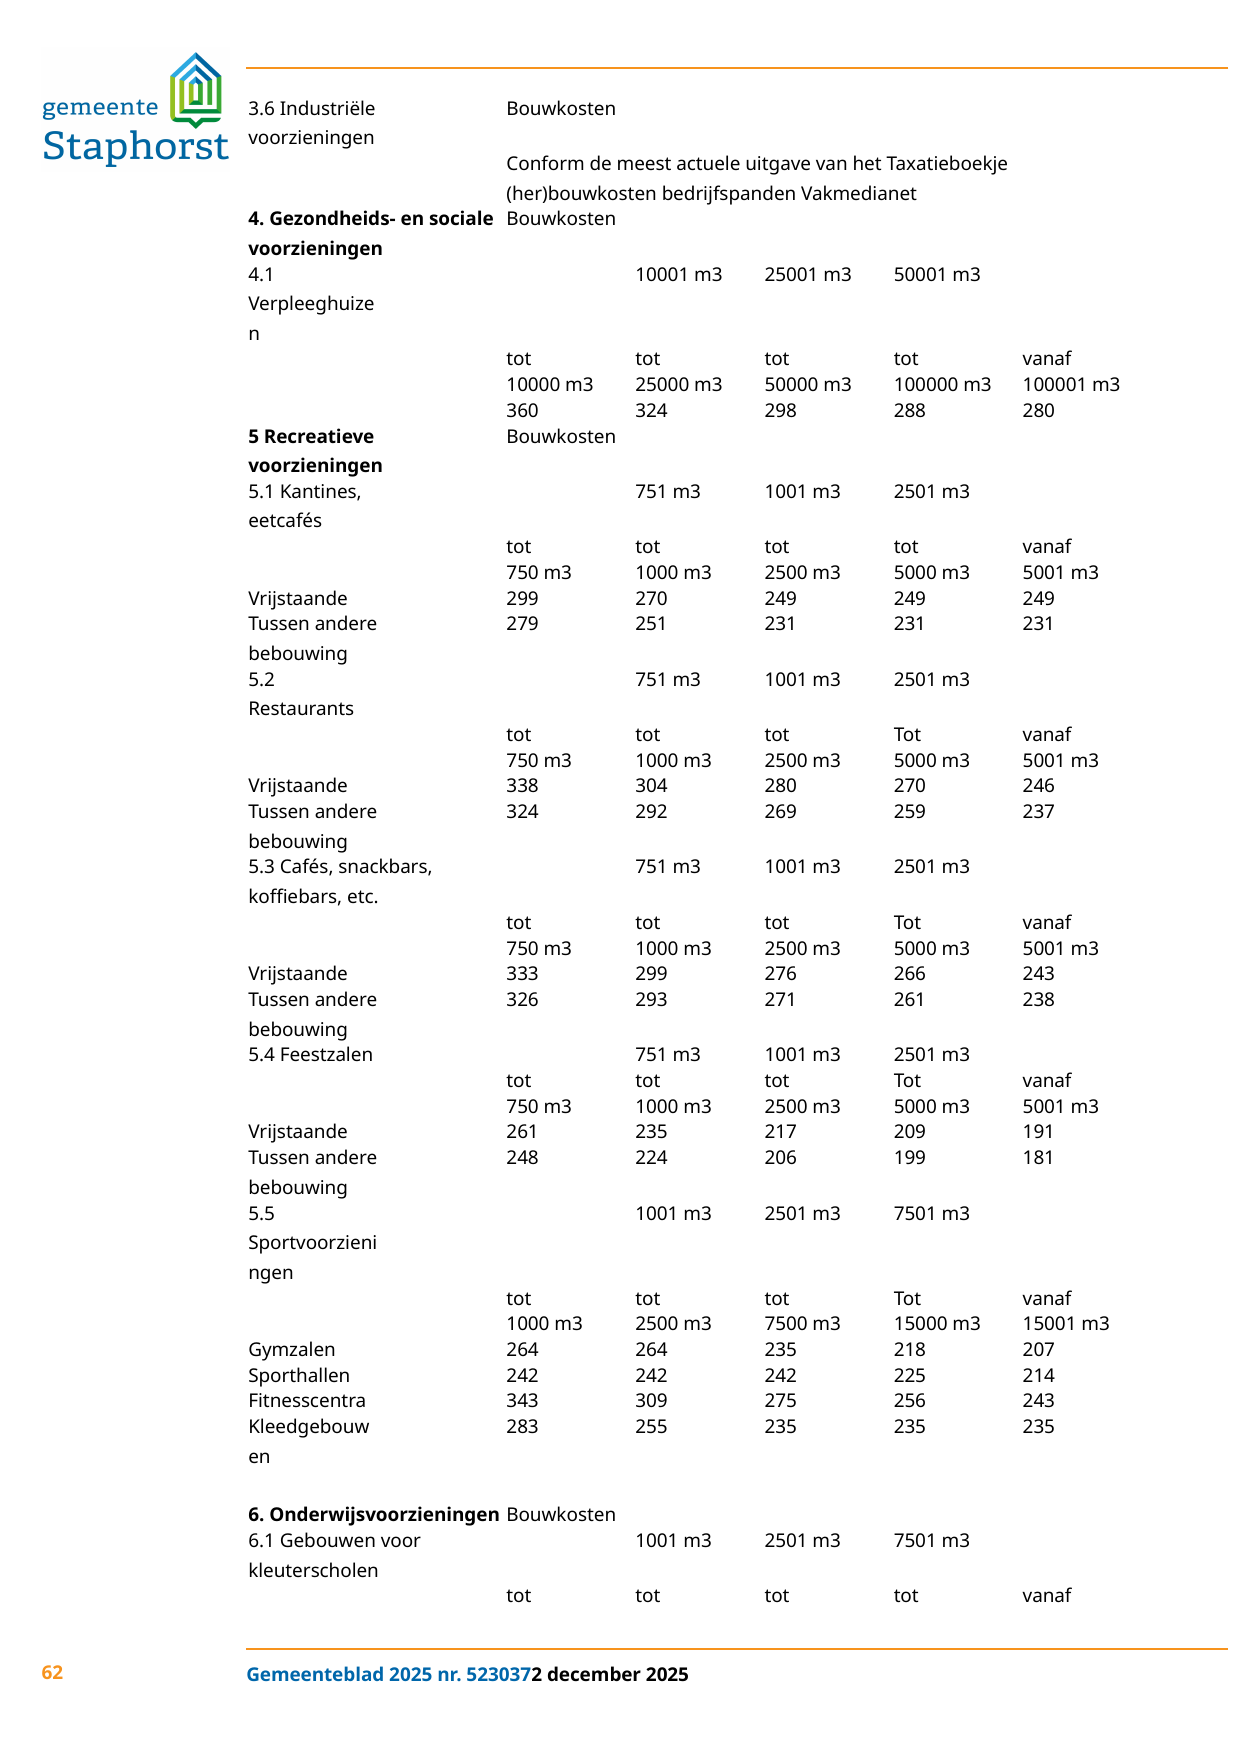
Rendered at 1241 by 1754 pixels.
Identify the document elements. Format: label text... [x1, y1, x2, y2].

table_cell 242 [764, 1362, 893, 1388]
table_cell [377, 585, 506, 611]
table_cell [377, 986, 506, 1042]
table_cell 7501 m3 [894, 1200, 1022, 1285]
table_cell Tot [894, 909, 1022, 935]
table_cell tot [764, 909, 893, 935]
table_cell 235 [764, 1336, 893, 1362]
table_header Bouwkosten [506, 1502, 1152, 1527]
table_cell 280 [764, 773, 893, 798]
table_cell 270 [894, 773, 1022, 798]
table_cell 199 [894, 1145, 1022, 1200]
table_cell vanaf [1023, 1067, 1152, 1093]
table_cell 3.6 Industriële voorzieningen [248, 95, 506, 150]
table_cell [377, 721, 506, 747]
table_cell tot [764, 1067, 893, 1093]
table_cell [377, 799, 506, 854]
table_header 6. Onderwijsvoorzieningen [248, 1502, 506, 1527]
table_cell 1001 m3 [635, 1200, 764, 1285]
table_cell [1023, 854, 1152, 909]
table_cell Kleedgebouwen [248, 1413, 377, 1469]
table_cell [377, 935, 506, 961]
table_cell 25001 m3 [764, 261, 893, 346]
table_cell [377, 1119, 506, 1144]
table_cell 25000 m3 [635, 371, 764, 397]
picture [41, 47, 231, 172]
table_cell Vrijstaande [248, 585, 377, 611]
table_cell 5001 m3 [1023, 1093, 1152, 1119]
table_cell tot [764, 1583, 893, 1608]
table_cell 292 [635, 799, 764, 854]
table_cell [248, 371, 377, 397]
table_cell 15000 m3 [894, 1310, 1022, 1336]
table_cell 242 [506, 1362, 635, 1388]
table_cell 50000 m3 [764, 371, 893, 397]
table_cell [377, 773, 506, 798]
table_cell tot [894, 1583, 1022, 1608]
table_cell 261 [894, 986, 1022, 1042]
table_cell [377, 261, 506, 346]
table_cell 246 [1023, 773, 1152, 798]
table_cell tot [506, 909, 635, 935]
table_cell vanaf [1023, 346, 1152, 371]
table_cell tot [506, 346, 635, 371]
table_cell [377, 534, 506, 559]
table_cell 360 [506, 397, 635, 423]
table_cell Tussen andere bebouwing [248, 986, 377, 1042]
table_cell [377, 478, 506, 533]
table_cell [248, 559, 377, 585]
table_cell [377, 1285, 506, 1310]
table_cell 2501 m3 [894, 1042, 1022, 1067]
table_cell tot [506, 1285, 635, 1310]
table_cell 249 [764, 585, 893, 611]
table_cell 1001 m3 [764, 478, 893, 533]
table_cell 2500 m3 [764, 1093, 893, 1119]
table_cell Tussen andere bebouwing [248, 799, 377, 854]
table_cell 2501 m3 [764, 1527, 893, 1583]
table_cell 100001 m3 [1023, 371, 1152, 397]
table_cell 217 [764, 1119, 893, 1144]
table_cell 206 [764, 1145, 893, 1200]
table_cell 751 m3 [635, 854, 764, 909]
table_cell [377, 1583, 506, 1608]
table_cell 261 [506, 1119, 635, 1144]
table_cell tot [506, 1067, 635, 1093]
table_cell vanaf [1023, 1285, 1152, 1310]
table_cell [377, 371, 506, 397]
table_cell [377, 909, 506, 935]
table_cell [377, 1200, 506, 1285]
table_cell 2501 m3 [894, 854, 1022, 909]
table_cell Gymzalen [248, 1336, 377, 1362]
table_cell 207 [1023, 1336, 1152, 1362]
table_cell [248, 721, 377, 747]
table_cell [377, 1145, 506, 1200]
table_cell Bouwkosten [506, 423, 1152, 478]
table_cell 324 [635, 397, 764, 423]
table_cell tot [635, 534, 764, 559]
table_cell 259 [894, 799, 1022, 854]
table_cell 15001 m3 [1023, 1310, 1152, 1336]
table_cell [506, 854, 635, 909]
table_cell Bouwkosten [506, 95, 1152, 150]
table_cell 2501 m3 [894, 478, 1022, 533]
table_cell Tussen andere bebouwing [248, 1145, 377, 1200]
table_cell tot [764, 1285, 893, 1310]
table_cell 2501 m3 [894, 666, 1022, 721]
table_cell 1001 m3 [764, 1042, 893, 1067]
table_cell 1000 m3 [506, 1310, 635, 1336]
table_cell 100000 m3 [894, 371, 1022, 397]
table_cell tot [894, 534, 1022, 559]
table_cell [377, 397, 506, 423]
table_cell 10000 m3 [506, 371, 635, 397]
table_cell 1001 m3 [635, 1527, 764, 1583]
table_cell [1023, 1200, 1152, 1285]
table_cell 218 [894, 1336, 1022, 1362]
table_cell 6.1 Gebouwen voor kleuterscholen [248, 1527, 506, 1583]
table_cell 255 [635, 1413, 764, 1469]
table_cell 181 [1023, 1145, 1152, 1200]
table_cell [377, 666, 506, 721]
table_cell [1023, 478, 1152, 533]
table_cell 5.5 Sportvoorzieningen [248, 1200, 377, 1285]
table_cell [377, 346, 506, 371]
table_cell 238 [1023, 986, 1152, 1042]
table_cell 242 [635, 1362, 764, 1388]
table_cell tot [764, 721, 893, 747]
table_cell vanaf [1023, 721, 1152, 747]
table_cell 5.1 Kantines, eetcafés [248, 478, 377, 533]
table_cell 750 m3 [506, 935, 635, 961]
table_cell [1023, 1042, 1152, 1067]
table_cell 4.1 Verpleeghuizen [248, 261, 377, 346]
table_cell 5001 m3 [1023, 935, 1152, 961]
table_cell [1023, 261, 1152, 346]
table_cell tot [506, 721, 635, 747]
table_cell 5001 m3 [1023, 747, 1152, 773]
table_cell 225 [894, 1362, 1022, 1388]
table_cell 280 [1023, 397, 1152, 423]
table_cell vanaf [1023, 909, 1152, 935]
table_cell [248, 346, 377, 371]
table_cell Vrijstaande [248, 1119, 377, 1144]
table_cell 266 [894, 961, 1022, 986]
table_cell [377, 1336, 506, 1362]
table_cell 299 [635, 961, 764, 986]
table_cell 324 [506, 799, 635, 854]
table_cell 243 [1023, 961, 1152, 986]
table_cell 751 m3 [635, 1042, 764, 1067]
table_cell 10001 m3 [635, 261, 764, 346]
table_cell 5000 m3 [894, 747, 1022, 773]
table_cell 5.2 Restaurants [248, 666, 377, 721]
table_cell tot [635, 909, 764, 935]
table_cell 1001 m3 [764, 666, 893, 721]
table_cell Vrijstaande [248, 961, 377, 986]
table_cell [377, 1362, 506, 1388]
table_cell Tot [894, 1285, 1022, 1310]
table_cell [248, 1310, 377, 1336]
table_cell 1000 m3 [635, 935, 764, 961]
table_cell 1000 m3 [635, 1093, 764, 1119]
table_cell 2500 m3 [635, 1310, 764, 1336]
table_cell 283 [506, 1413, 635, 1469]
table_cell tot [635, 1583, 764, 1608]
table_cell Fitnesscentra [248, 1388, 377, 1413]
table_cell 5000 m3 [894, 1093, 1022, 1119]
table_cell 288 [894, 397, 1022, 423]
table_cell Bouwkosten [506, 205, 1152, 261]
table_cell 235 [635, 1119, 764, 1144]
table_cell 5 Recreatieve voorzieningen [248, 423, 506, 478]
table_cell Tot [894, 721, 1022, 747]
table_cell [248, 1093, 377, 1119]
table_cell [377, 1042, 506, 1067]
table_cell tot [635, 1285, 764, 1310]
table_cell tot [635, 721, 764, 747]
table_cell 235 [894, 1413, 1022, 1469]
table_cell 248 [506, 1145, 635, 1200]
table_cell 299 [506, 585, 635, 611]
table_cell 333 [506, 961, 635, 986]
table_cell tot [506, 534, 635, 559]
table_cell tot [635, 1067, 764, 1093]
table_cell [506, 1527, 635, 1583]
table_cell 2500 m3 [764, 747, 893, 773]
table_cell 751 m3 [635, 478, 764, 533]
table_cell 276 [764, 961, 893, 986]
table_cell 5000 m3 [894, 559, 1022, 585]
table_cell 338 [506, 773, 635, 798]
table_cell tot [635, 346, 764, 371]
table_cell 249 [1023, 585, 1152, 611]
table_cell 243 [1023, 1388, 1152, 1413]
table_cell 5.3 Cafés, snackbars, koffiebars, etc. [248, 854, 506, 909]
table_cell 5.4 Feestzalen [248, 1042, 377, 1067]
table_cell 191 [1023, 1119, 1152, 1144]
table_cell 304 [635, 773, 764, 798]
table_cell 271 [764, 986, 893, 1042]
table_cell Conform de meest actuele uitgave van het Taxatieboekje (her)bouwkosten bedrijfspanden Vakmedianet [506, 150, 1152, 205]
table_cell 224 [635, 1145, 764, 1200]
table_cell 750 m3 [506, 559, 635, 585]
table_cell [377, 559, 506, 585]
table_cell 1001 m3 [764, 854, 893, 909]
table_cell 214 [1023, 1362, 1152, 1388]
table_cell 7500 m3 [764, 1310, 893, 1336]
table_cell 231 [1023, 611, 1152, 666]
table_cell 7501 m3 [894, 1527, 1022, 1583]
table_cell tot [894, 346, 1022, 371]
table_cell vanaf [1023, 534, 1152, 559]
table_cell Vrijstaande [248, 773, 377, 798]
table_cell tot [506, 1583, 635, 1608]
table_cell Tot [894, 1067, 1022, 1093]
table_cell 237 [1023, 799, 1152, 854]
table_cell vanaf [1023, 1583, 1152, 1608]
table_cell Sporthallen [248, 1362, 377, 1388]
table_cell [248, 1583, 377, 1608]
table_cell [377, 611, 506, 666]
table_cell [506, 1042, 635, 1067]
table_cell 275 [764, 1388, 893, 1413]
table_cell [248, 909, 377, 935]
table_cell 293 [635, 986, 764, 1042]
table_cell 256 [894, 1388, 1022, 1413]
table_cell 251 [635, 611, 764, 666]
table_cell [377, 1093, 506, 1119]
table_cell 264 [506, 1336, 635, 1362]
table_cell 751 m3 [635, 666, 764, 721]
table_cell [248, 935, 377, 961]
table_cell [377, 1388, 506, 1413]
table_cell 209 [894, 1119, 1022, 1144]
table_cell [377, 961, 506, 986]
table_cell tot [764, 534, 893, 559]
table_cell [377, 747, 506, 773]
table_cell [248, 150, 506, 205]
table_cell Tussen andere bebouwing [248, 611, 377, 666]
table_cell 231 [894, 611, 1022, 666]
table_cell 2500 m3 [764, 559, 893, 585]
table_cell 264 [635, 1336, 764, 1362]
table_cell 309 [635, 1388, 764, 1413]
table_cell 235 [764, 1413, 893, 1469]
table_cell [1023, 1527, 1152, 1583]
table_cell [377, 1310, 506, 1336]
table_cell [248, 747, 377, 773]
table_cell 231 [764, 611, 893, 666]
table_cell 5001 m3 [1023, 559, 1152, 585]
table_cell [248, 397, 377, 423]
table_cell [506, 478, 635, 533]
table_cell [506, 261, 635, 346]
table_cell [1023, 666, 1152, 721]
table_cell 4. Gezondheids- en sociale voorzieningen [248, 205, 506, 261]
table_cell [506, 1200, 635, 1285]
table_cell 1000 m3 [635, 747, 764, 773]
table_cell 5000 m3 [894, 935, 1022, 961]
table_cell 750 m3 [506, 747, 635, 773]
table_cell 2500 m3 [764, 935, 893, 961]
table_cell 279 [506, 611, 635, 666]
table_cell 270 [635, 585, 764, 611]
table_cell 2501 m3 [764, 1200, 893, 1285]
table_cell 1000 m3 [635, 559, 764, 585]
table_cell 235 [1023, 1413, 1152, 1469]
table_cell [248, 1285, 377, 1310]
table_cell 298 [764, 397, 893, 423]
table_cell [248, 534, 377, 559]
table_cell 50001 m3 [894, 261, 1022, 346]
table_cell [506, 666, 635, 721]
table_cell tot [764, 346, 893, 371]
table_cell 249 [894, 585, 1022, 611]
table_cell [377, 1067, 506, 1093]
table_cell [248, 1067, 377, 1093]
table_cell 750 m3 [506, 1093, 635, 1119]
table_cell 269 [764, 799, 893, 854]
table_cell [377, 1413, 506, 1469]
table_cell 343 [506, 1388, 635, 1413]
table_cell 326 [506, 986, 635, 1042]
